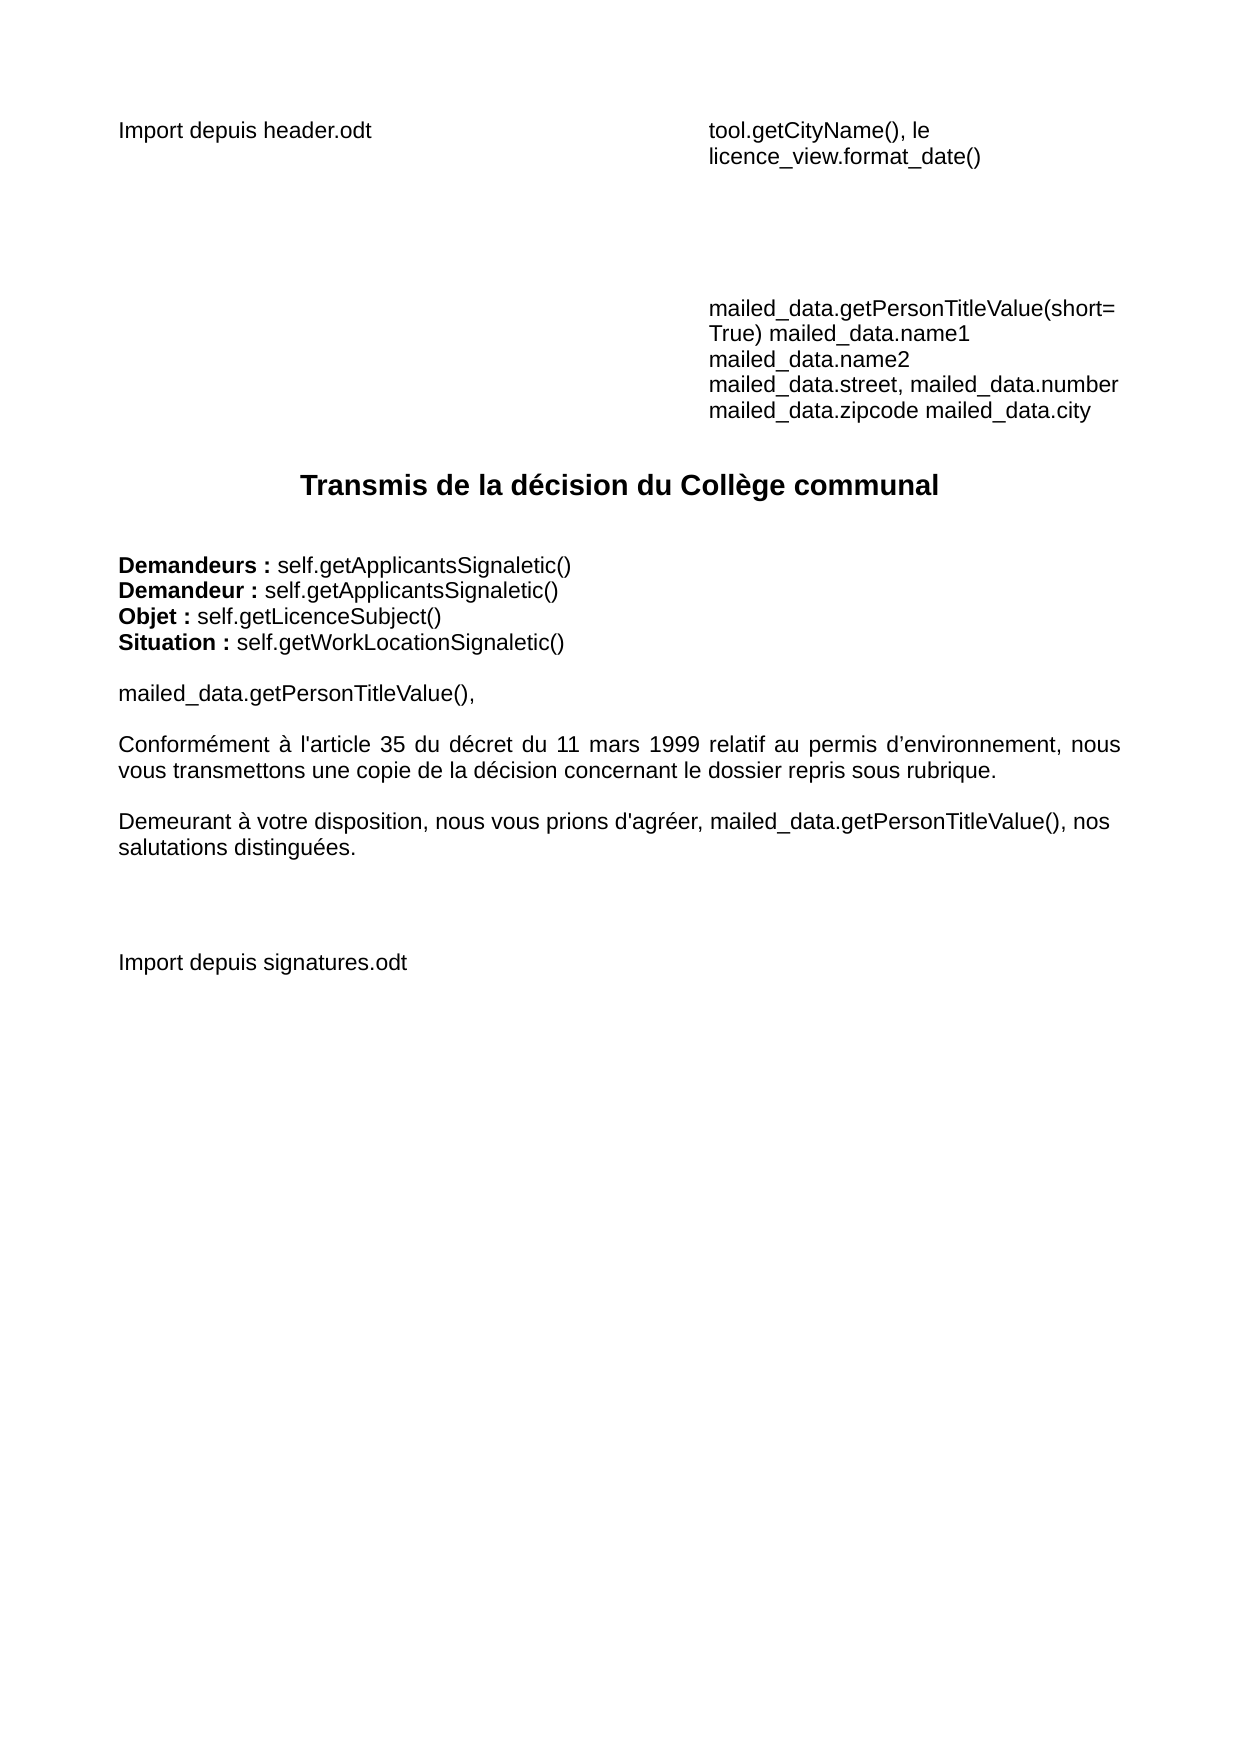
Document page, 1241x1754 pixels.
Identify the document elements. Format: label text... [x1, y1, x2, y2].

text Objet : self.getLicenceSubject() [118, 603, 1122, 629]
text Demandeurs : self.getApplicantsSignaletic() [118, 552, 1122, 578]
text Import depuis signatures.odt [118, 949, 1122, 975]
text Situation : self.getWorkLocationSignaletic() [118, 629, 1122, 655]
text Demeurant à votre disposition, nous vous prions d'agréer, mailed_data.getPersonTitleValue(), nos salutations distinguées. [118, 808, 1122, 860]
text Conformément à l'article 35 du décret du 11 mars 1999 relatif au permis d’environnement, nous vous transmettons une copie de la décision concernant le dossier repris sous rubrique. [118, 732, 1122, 783]
table_header Import depuis header.odt [118, 118, 708, 436]
text Demandeur : self.getApplicantsSignaletic() [118, 578, 1122, 603]
text Transmis de la décision du Collège communal [118, 468, 1122, 501]
text mailed_data.getPersonTitleValue(), [118, 680, 1122, 706]
table_header tool.getCityName(), le licence_view.format_date() mailed_data.getPersonTitleValue(short=True) mailed_data.name1 mailed_data.name2 mailed_data.street, mailed_data.number mailed_data.zipcode mailed_data.city [709, 118, 1123, 436]
